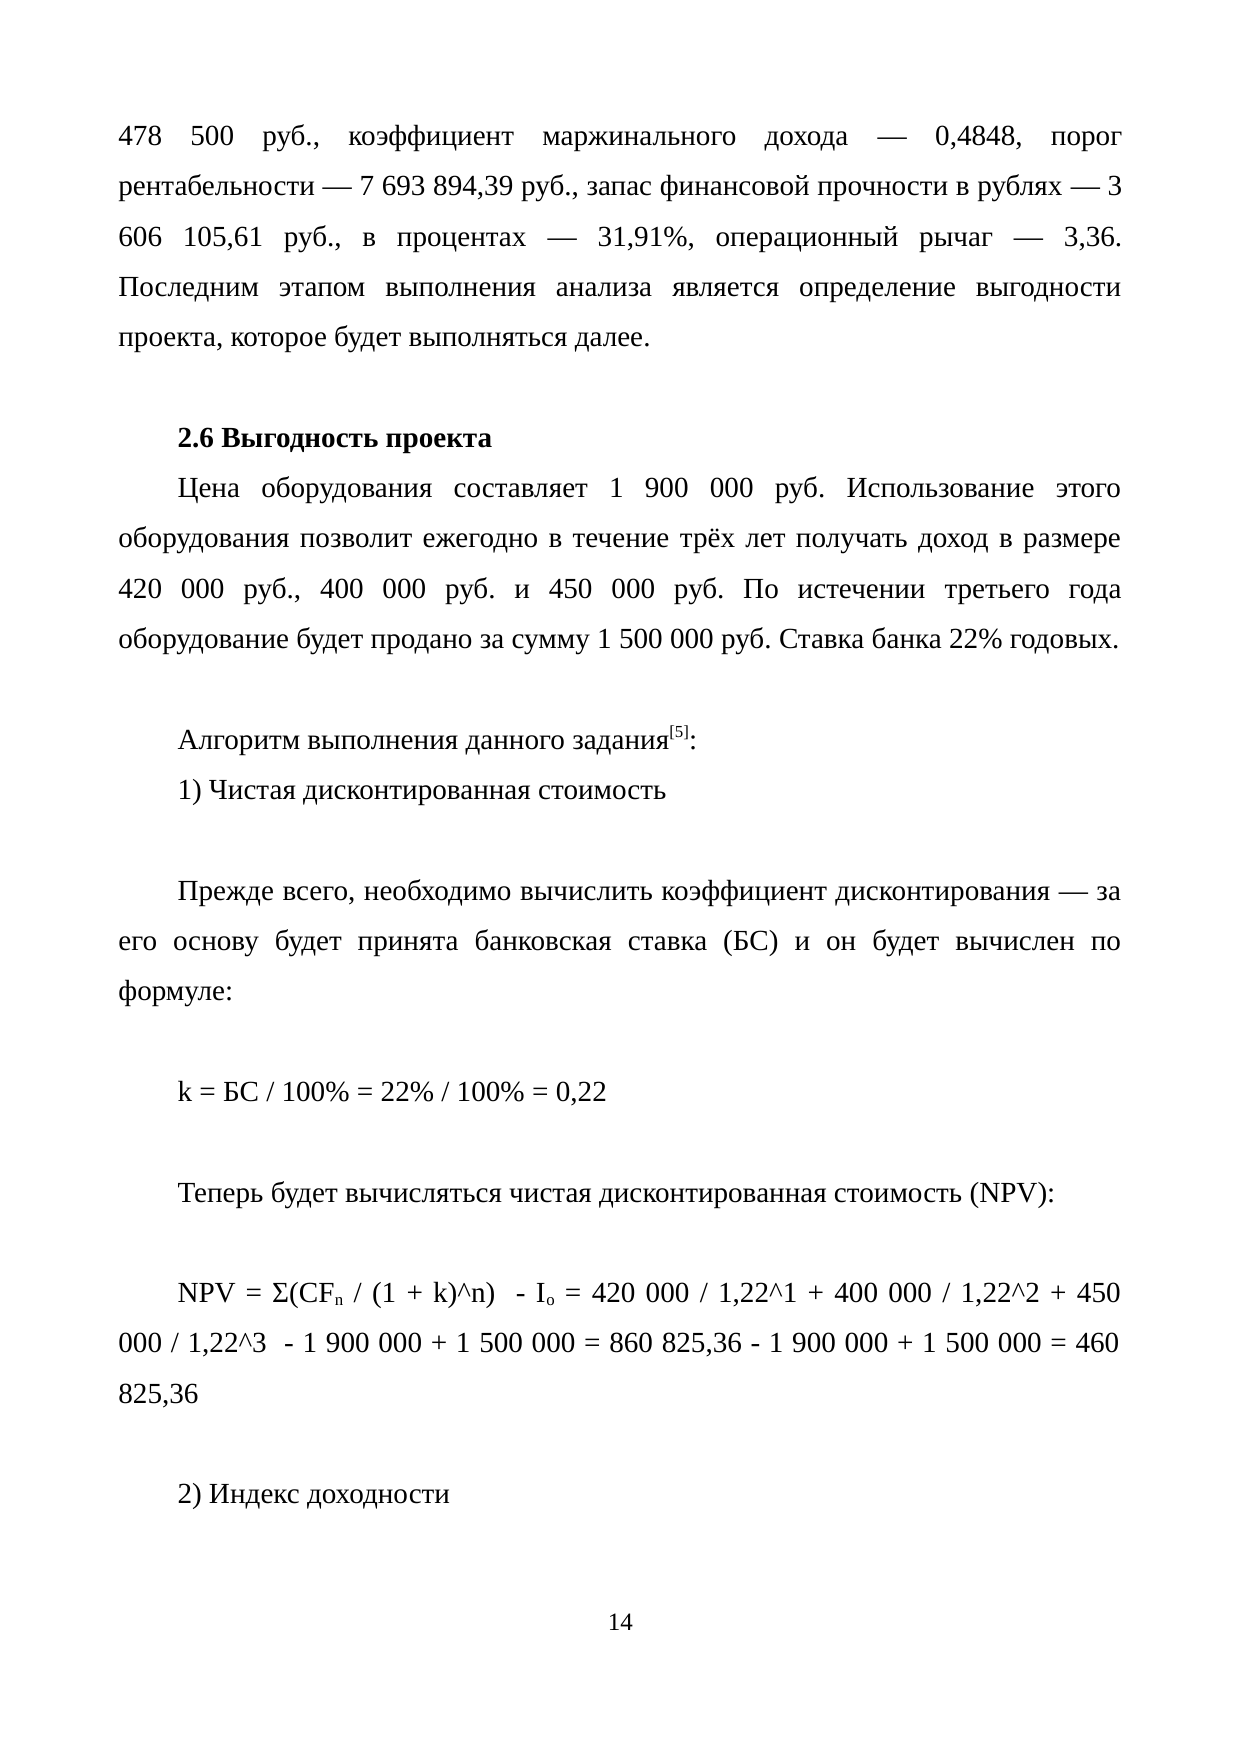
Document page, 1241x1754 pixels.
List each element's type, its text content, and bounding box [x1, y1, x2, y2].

text 1) Чистая дисконтированная стоимость [118, 772, 1122, 806]
text Цена оборудования составляет 1 900 000 руб. Использование этого оборудования позволит ежегодно в течение трёх лет получать доход в размере 420 000 руб., 400 000 руб. и 450 000 руб. По истечении третьего года оборудование будет продано за сумму 1 500 000 руб. Ставка банка 22% годовых. [118, 470, 1122, 655]
text Теперь будет вычисляться чистая дисконтированная стоимость (NPV): [118, 1175, 1122, 1208]
text Алгоритм выполнения данного задания[5]: [118, 722, 1122, 755]
text k = БС / 100% = 22% / 100% = 0,22 [118, 1074, 1122, 1108]
text 478 500 руб., коэффициент маржинального дохода — 0,4848, порог рентабельности — 7 693 894,39 руб., запас финансовой прочности в рублях — 3 606 105,61 руб., в процентах — 31,91%, операционный рычаг — 3,36. Последним этапом выполнения анализа является определение выгодности проекта, которое будет выполняться далее. [118, 118, 1122, 353]
text NPV = Σ(CFn / (1 + k)^n) - Io = 420 000 / 1,22^1 + 400 000 / 1,22^2 + 450 000 / 1,22^3 - 1 900 000 + 1 500 000 = 860 825,36 - 1 900 000 + 1 500 000 = 460 825,36 [118, 1275, 1122, 1409]
text Прежде всего, необходимо вычислить коэффициент дисконтирования — за его основу будет принята банковская ставка (БС) и он будет вычислен по формуле: [118, 873, 1122, 1007]
text 2.6 Выгодность проекта [118, 420, 1122, 453]
text 2) Индекс доходности [118, 1477, 1122, 1510]
